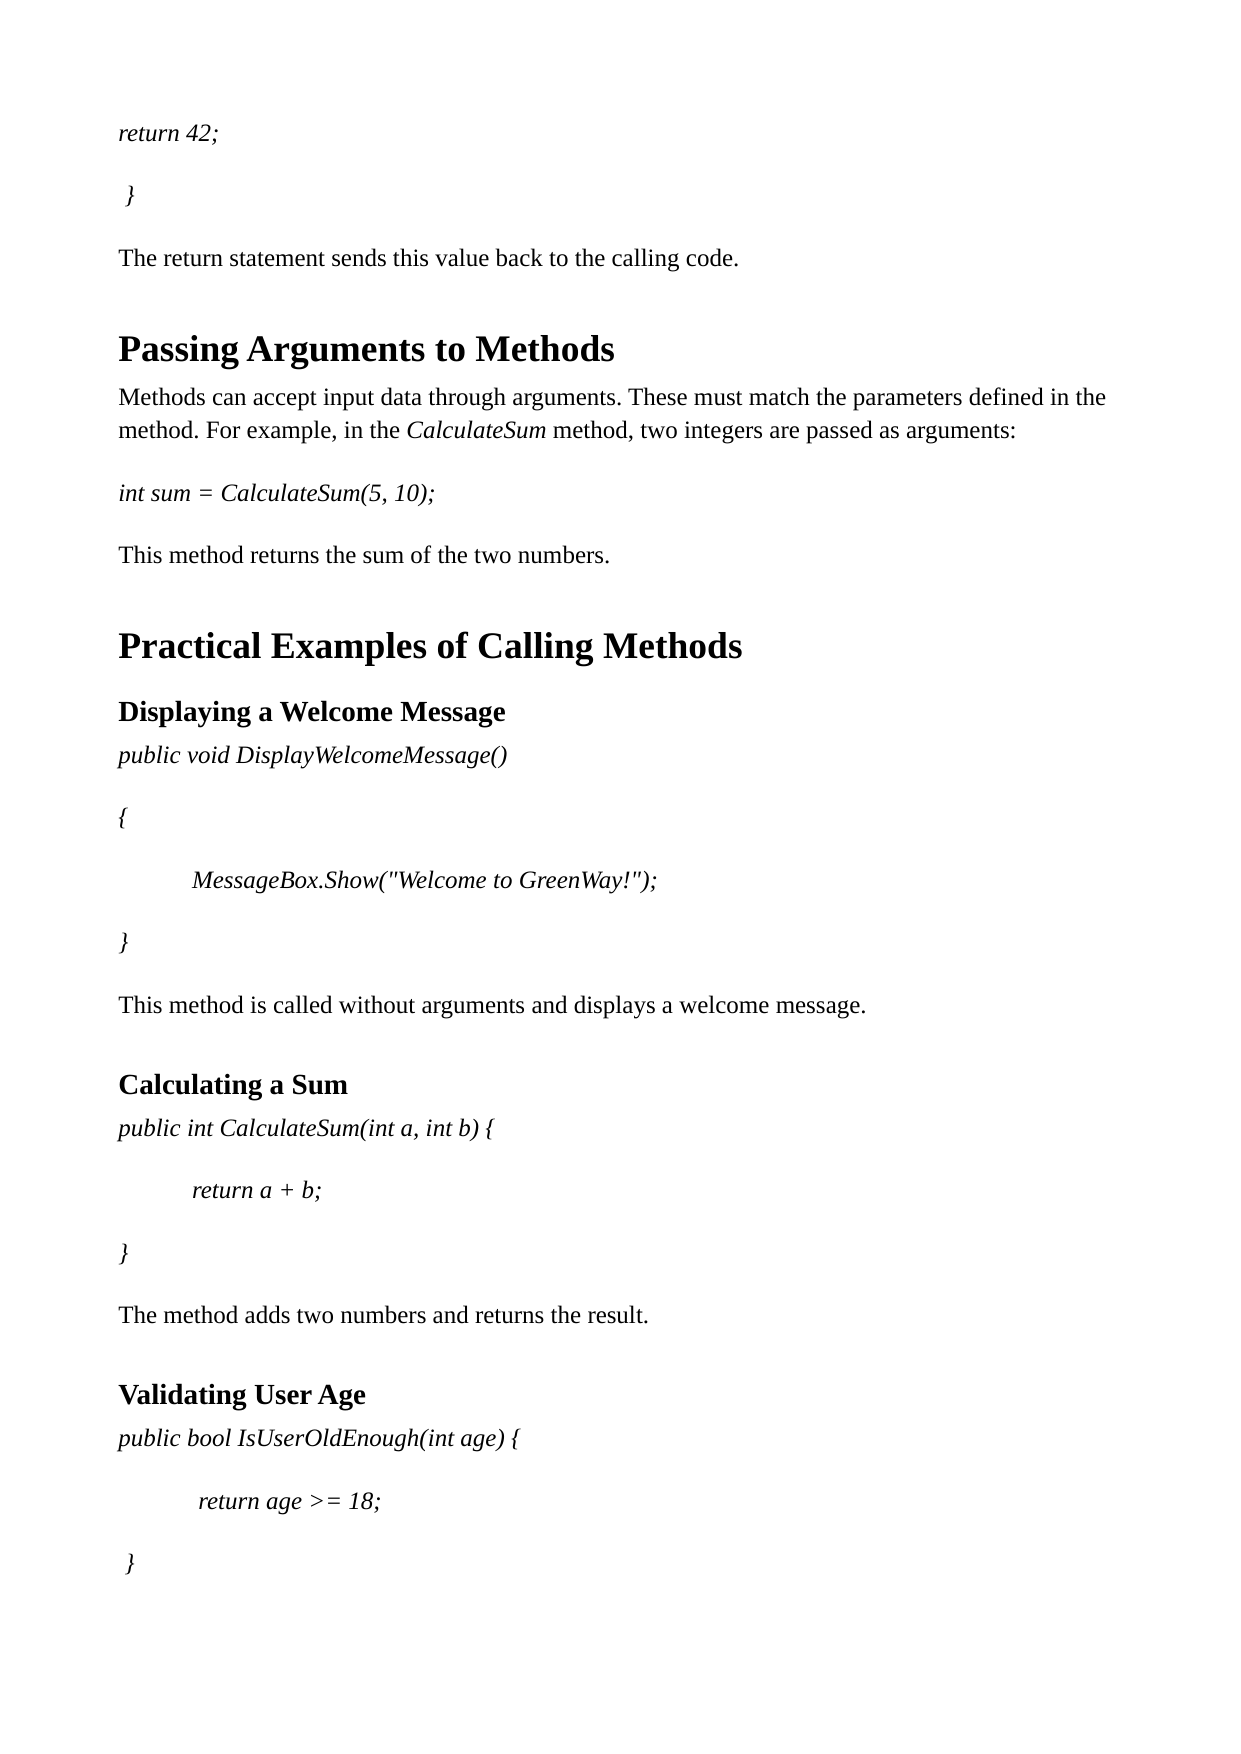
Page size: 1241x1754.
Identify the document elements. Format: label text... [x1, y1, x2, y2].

text MessageBox.Show("Welcome to GreenWay!"); [118, 865, 1122, 893]
subtitle Validating User Age [118, 1377, 1122, 1411]
text } [118, 1548, 1122, 1577]
text return age >= 18; [118, 1486, 1122, 1515]
text public void DisplayWelcomeMessage() [118, 740, 1122, 768]
text return a + b; [118, 1175, 1122, 1204]
text The method adds two numbers and returns the result. [118, 1300, 1122, 1329]
subtitle Calculating a Sum [118, 1067, 1122, 1100]
text return 42; [118, 118, 1122, 147]
subtitle Passing Arguments to Methods [118, 326, 1122, 369]
subtitle Displaying a Welcome Message [118, 694, 1122, 727]
text } [118, 927, 1122, 956]
text public int CalculateSum(int a, int b) { [118, 1113, 1122, 1142]
subtitle Practical Examples of Calling Methods [118, 623, 1122, 667]
text The return statement sends this value back to the calling code. [118, 243, 1122, 272]
text } [118, 181, 1122, 209]
text } [118, 1238, 1122, 1267]
text int sum = CalculateSum(5, 10); [118, 478, 1122, 506]
text Methods can accept input data through arguments. These must match the parameters defined in the method. For example, in the CalculateSum method, two integers are passed as arguments: [118, 382, 1122, 444]
text { [118, 802, 1122, 831]
text This method is called without arguments and displays a welcome message. [118, 990, 1122, 1018]
text This method returns the sum of the two numbers. [118, 540, 1122, 569]
text public bool IsUserOldEnough(int age) { [118, 1423, 1122, 1452]
